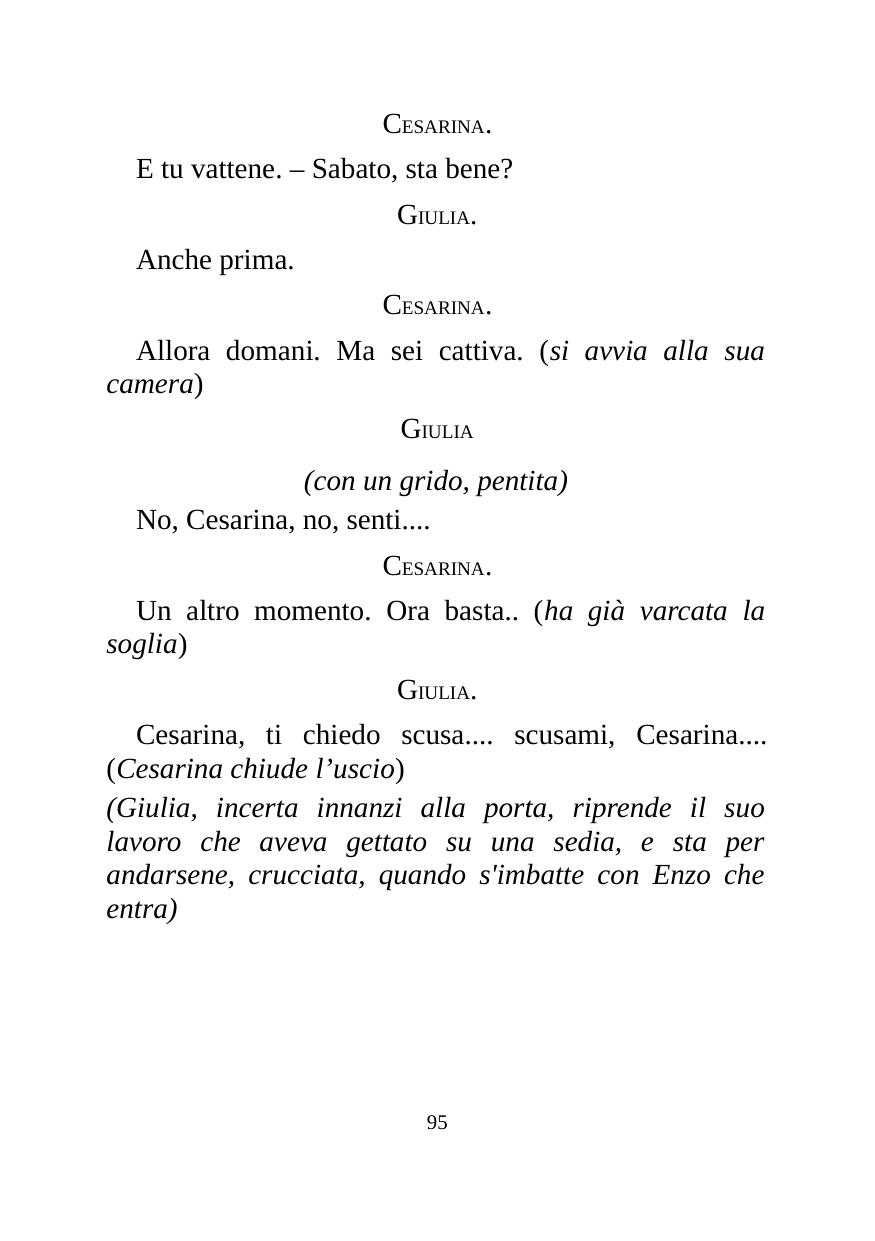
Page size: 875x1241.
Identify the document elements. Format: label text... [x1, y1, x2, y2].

text Allora domani. Ma sei cattiva. (si avvia alla sua camera) [106, 333, 768, 400]
text (con un grido, pentita) [106, 463, 768, 496]
text Giulia. [106, 672, 768, 705]
text Giulia. [106, 197, 768, 230]
text Cesarina, ti chiedo scusa.... scusami, Cesarina.... (Cesarina chiude l’uscio) [106, 717, 768, 784]
text Cesarina. [106, 548, 768, 581]
text (Giulia, incerta innanzi alla porta, riprende il suo lavoro che aveva gettato su una sedia, e sta per andarsene, crucciata, quando s'imbatte con Enzo che entra) [106, 790, 768, 924]
text Cesarina. [106, 106, 768, 140]
text Un altro momento. Ora basta.. (ha già varcata la soglia) [106, 593, 768, 660]
text Cesarina. [106, 287, 768, 321]
text Giulia [106, 412, 768, 445]
text Anche prima. [106, 242, 768, 276]
text E tu vattene. – Sabato, sta bene? [106, 152, 768, 185]
text No, Cesarina, no, senti.... [106, 502, 768, 536]
